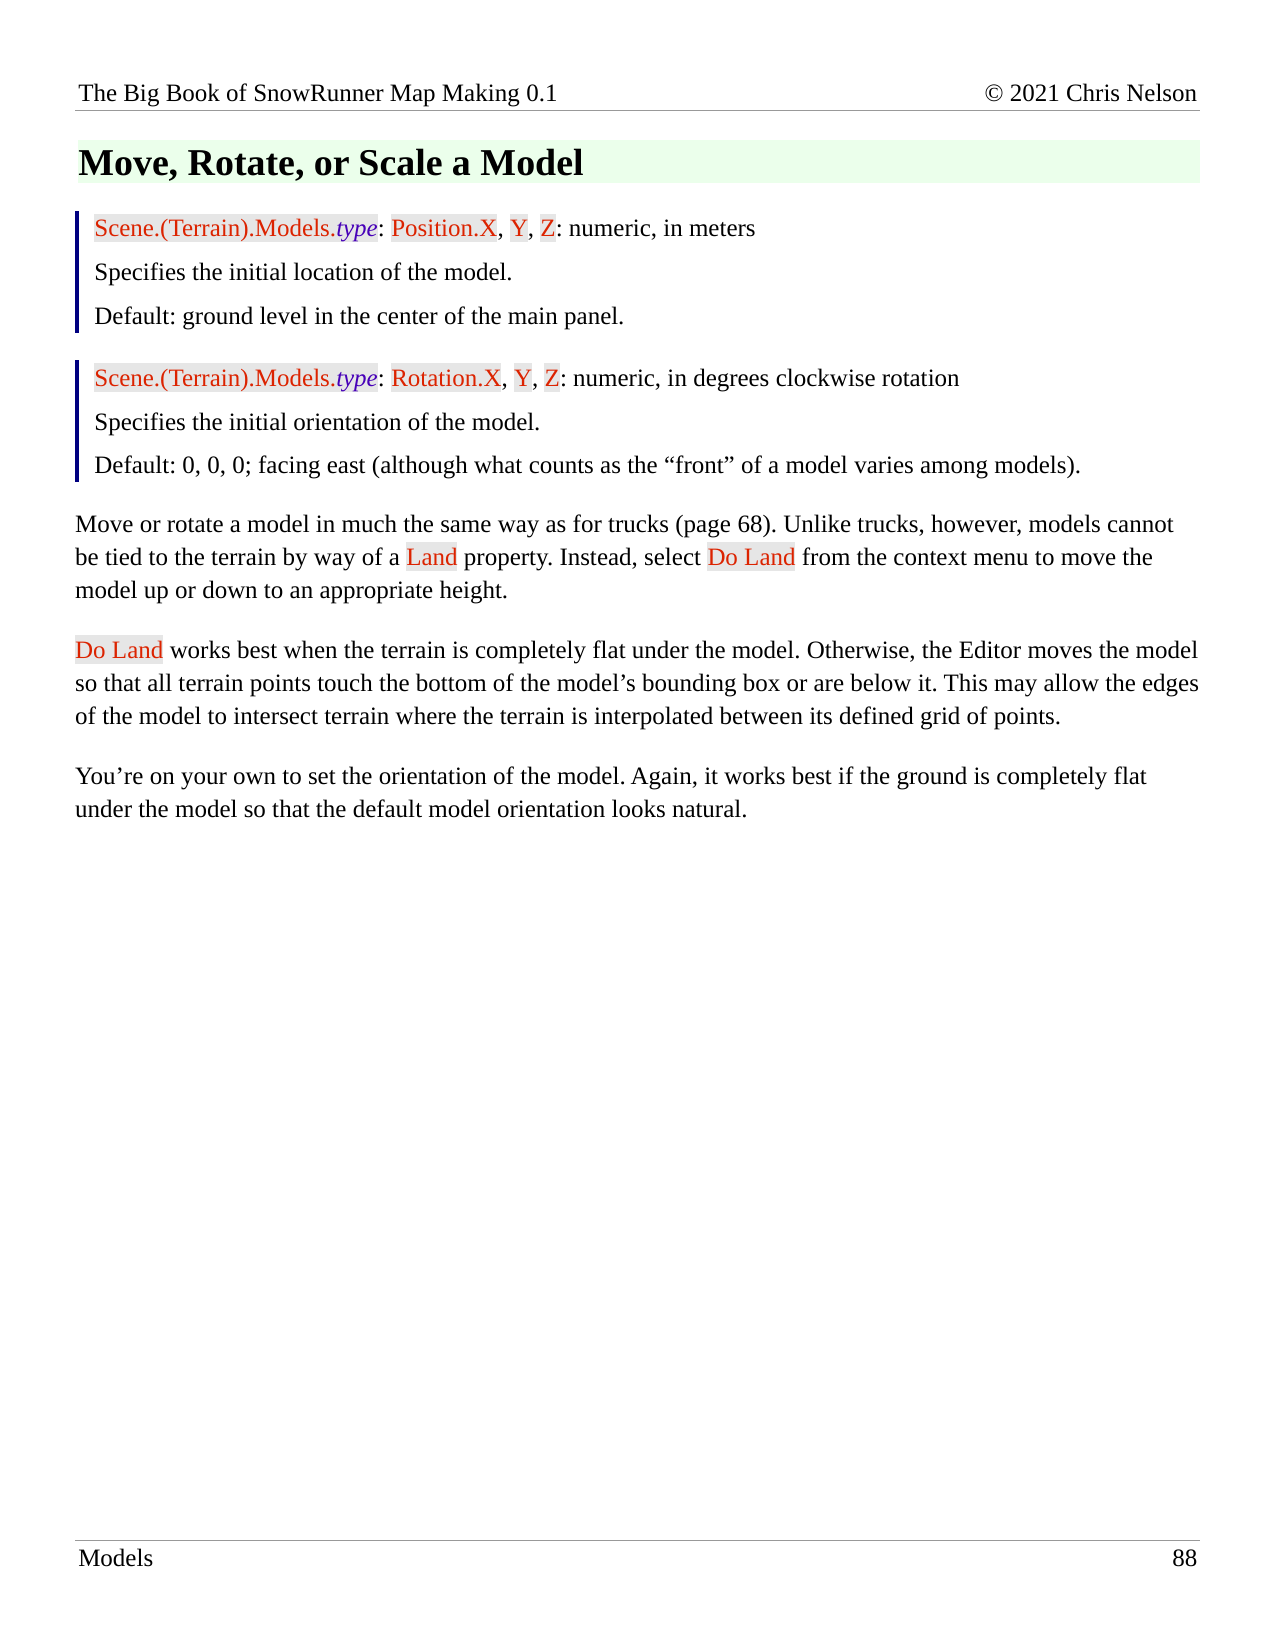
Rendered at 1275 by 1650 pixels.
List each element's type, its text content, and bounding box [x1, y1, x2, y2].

subtitle Move, Rotate, or Scale a Model [78, 140, 1200, 183]
text Specifies the initial location of the model. [79, 254, 1200, 286]
text Default: ground level in the center of the main panel. [79, 298, 1200, 333]
text Default: 0, 0, 0; facing east (although what counts as the “front” of a model varies among models). [79, 447, 1200, 482]
text You’re on your own to set the orientation of the model. Again, it works best if the ground is completely flat under the model so that the default model orientation looks natural. [75, 761, 1200, 823]
text Do Land works best when the terrain is completely flat under the model. Otherwise, the Editor moves the model so that all terrain points touch the bottom of the model’s bounding box or are below it. This may allow the edges of the model to intersect terrain where the terrain is interpolated between its defined grid of points. [75, 635, 1200, 730]
text Scene.(Terrain).Models.type: Position.X, Y, Z: numeric, in meters [79, 211, 1200, 242]
text Move or rotate a model in much the same way as for trucks (page 68). Unlike trucks, however, models cannot be tied to the terrain by way of a Land property. Instead, select Do Land from the context menu to move the model up or down to an appropriate height. [75, 509, 1200, 604]
text Specifies the initial orientation of the model. [79, 403, 1200, 435]
text Scene.(Terrain).Models.type: Rotation.X, Y, Z: numeric, in degrees clockwise rotation [79, 360, 1200, 392]
